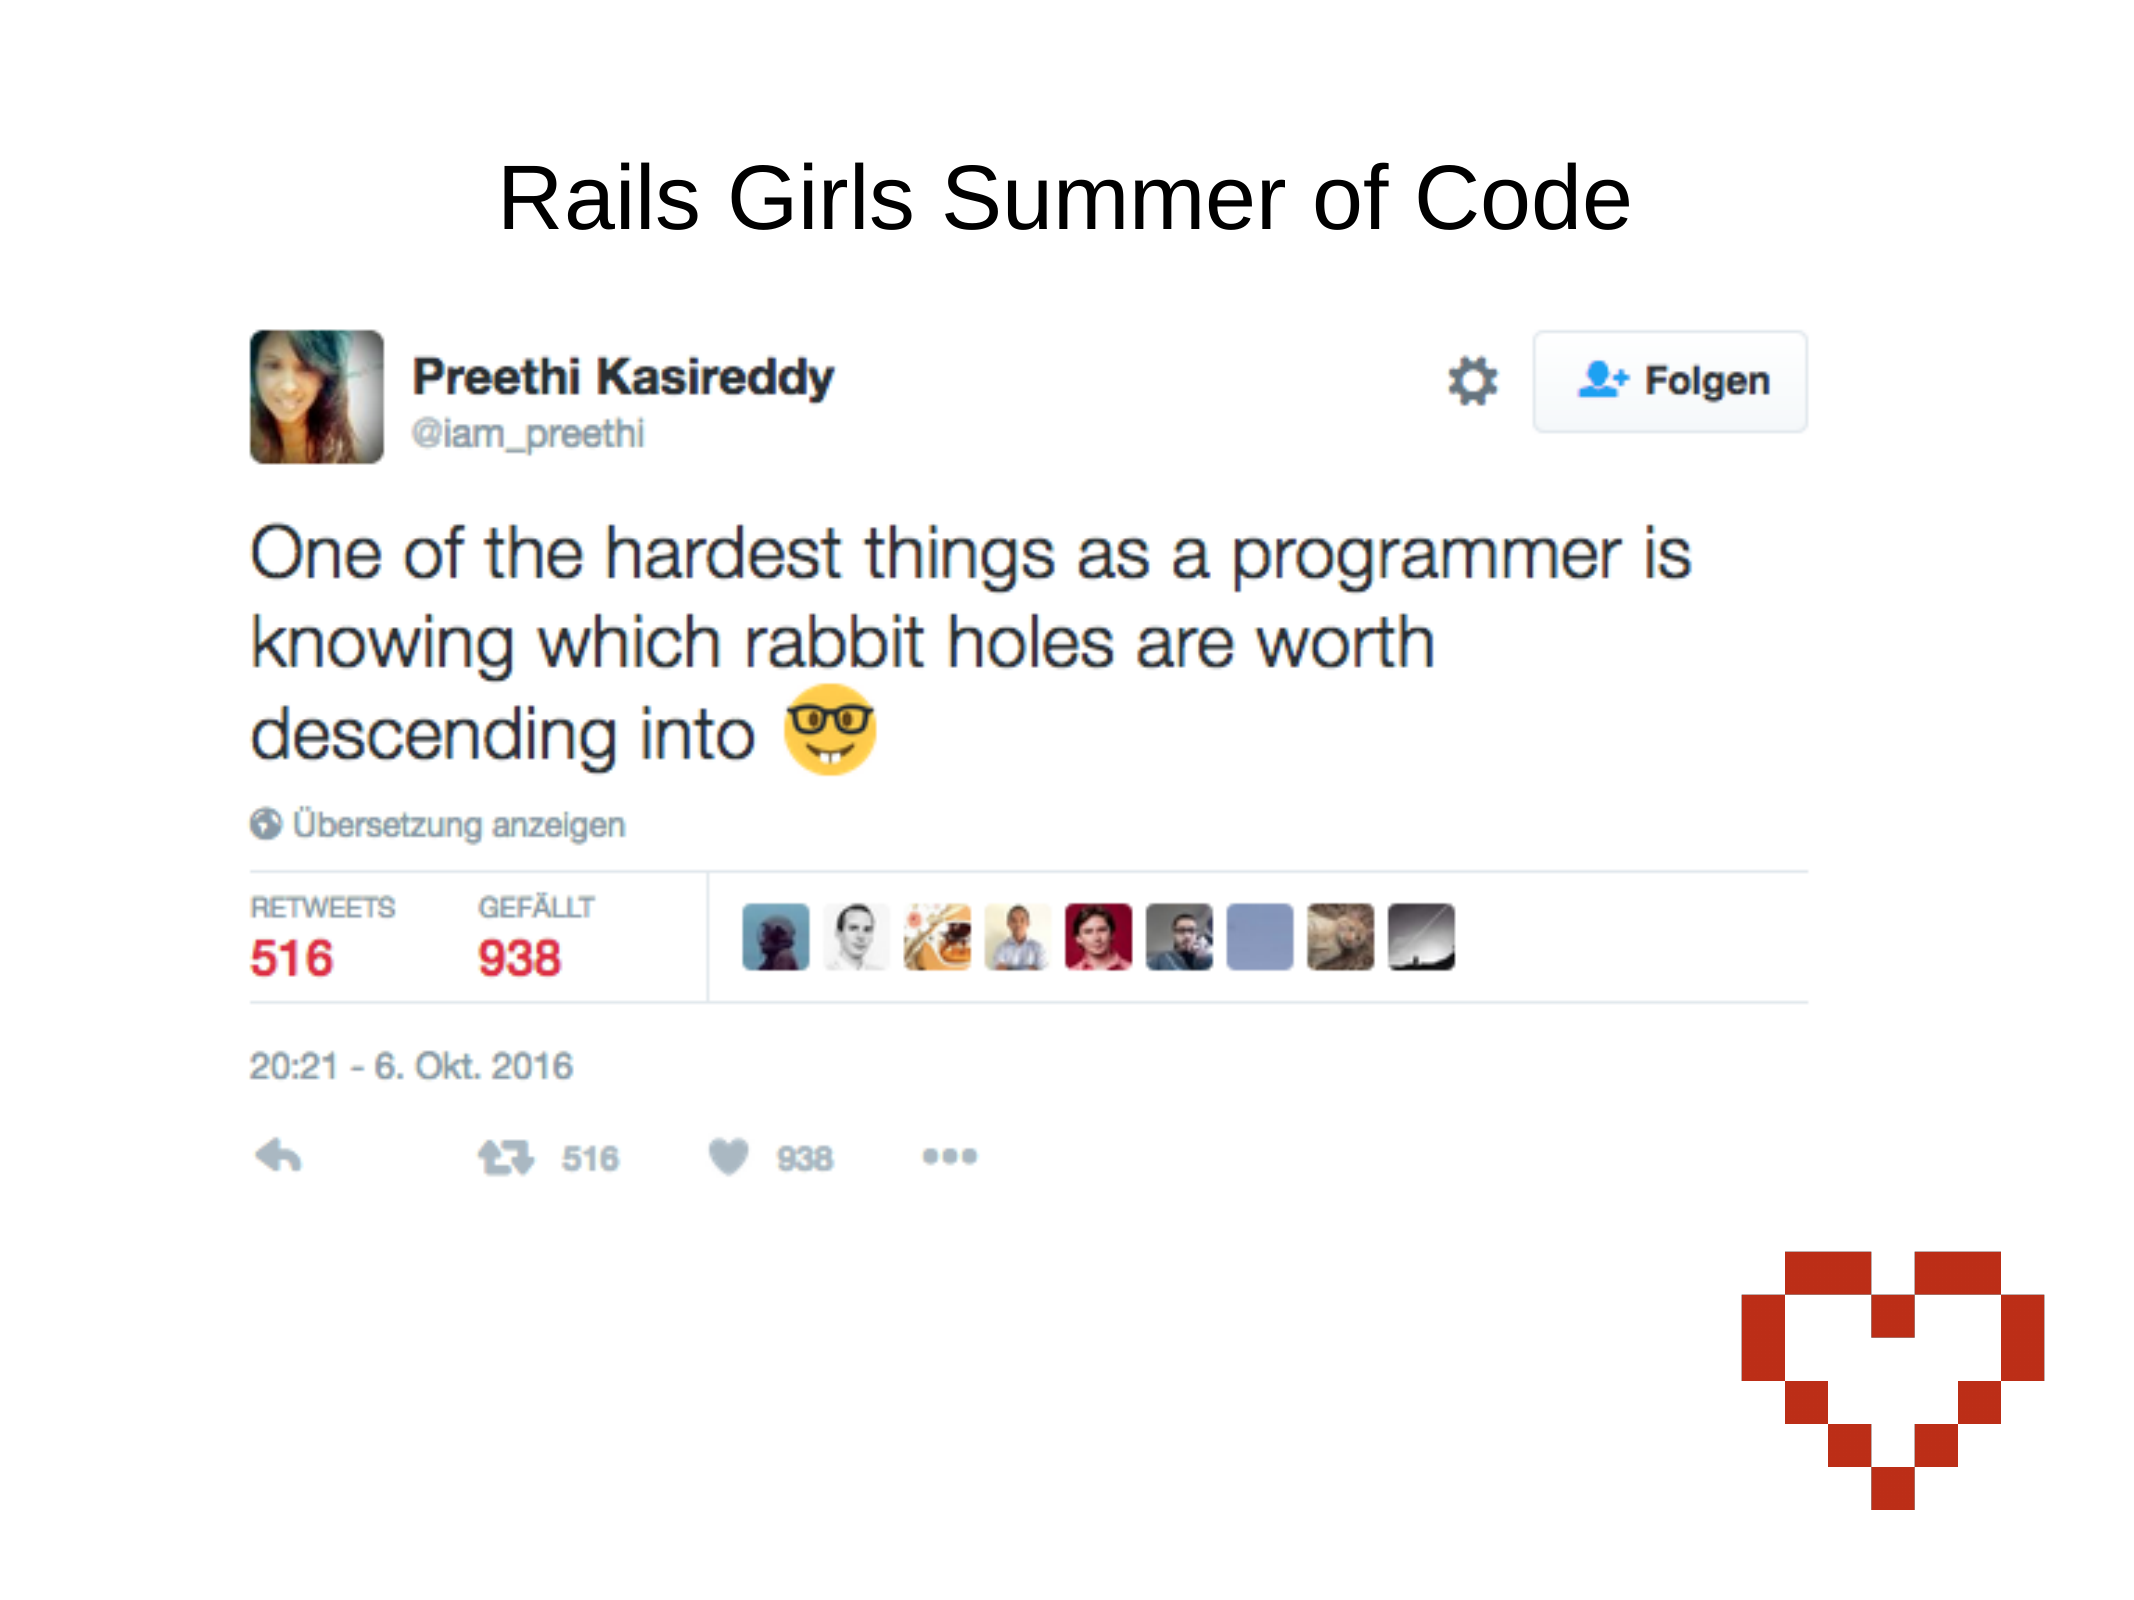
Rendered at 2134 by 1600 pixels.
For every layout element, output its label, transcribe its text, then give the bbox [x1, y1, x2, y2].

title Rails Girls Summer of Code [106, 63, 2027, 331]
picture [176, 281, 2065, 1552]
